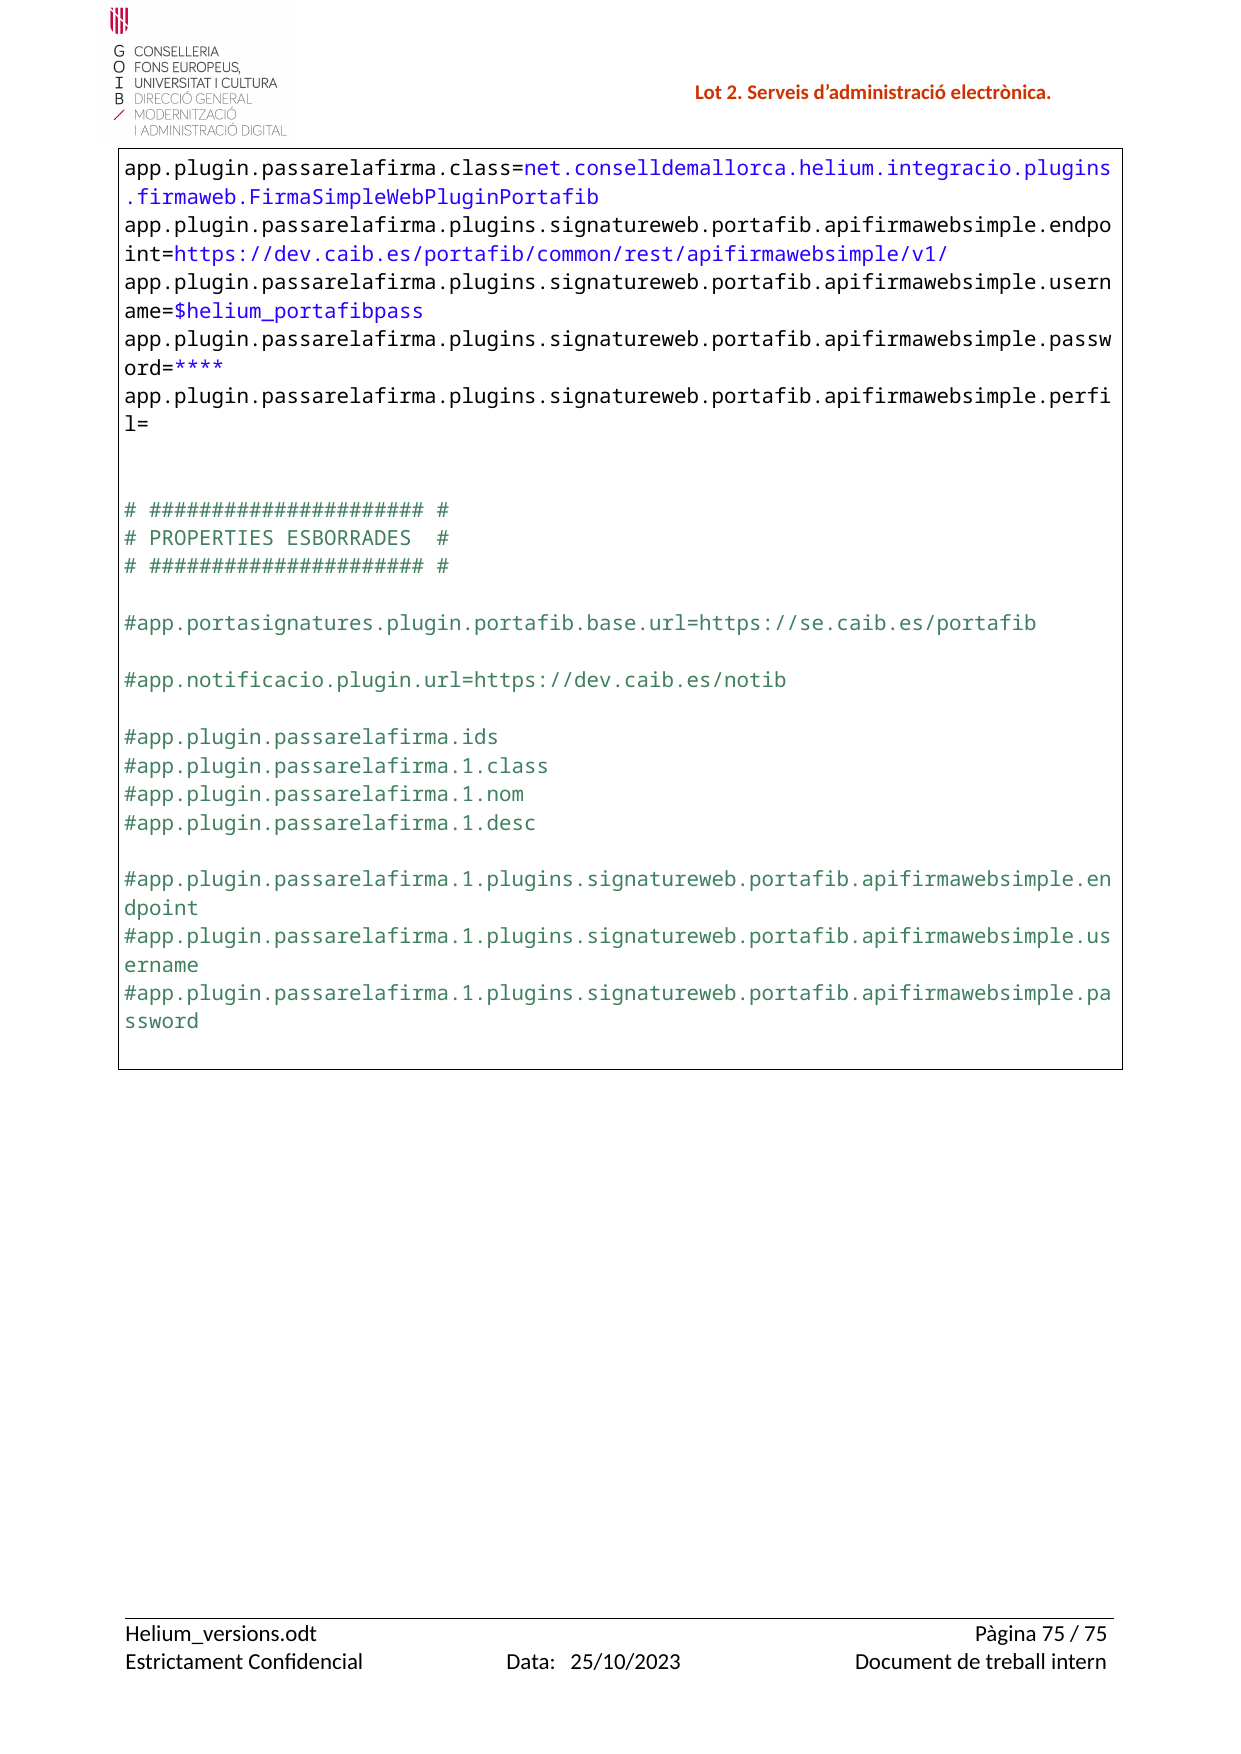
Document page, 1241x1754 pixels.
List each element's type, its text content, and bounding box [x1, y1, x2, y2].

picture [100, 0, 297, 144]
table_header app.plugin.passarelafirma.class=net.conselldemallorca.helium.integracio.plugins.firmaweb.FirmaSimpleWebPluginPortafib app.plugin.passarelafirma.plugins.signatureweb.portafib.apifirmawebsimple.endpoint=https://dev.caib.es/portafib/common/rest/apifirmawebsimple/v1/ app.plugin.passarelafirma.plugins.signatureweb.portafib.apifirmawebsimple.username=$helium_portafibpass app.plugin.passarelafirma.plugins.signatureweb.portafib.apifirmawebsimple.password=**** app.plugin.passarelafirma.plugins.signatureweb.portafib.apifirmawebsimple.perfil= # ###################### # # PROPERTIES ESBORRADES # # ###################### # #app.portasignatures.plugin.portafib.base.url=https://se.caib.es/portafib #app.notificacio.plugin.url=https://dev.caib.es/notib #app.plugin.passarelafirma.ids #app.plugin.passarelafirma.1.class #app.plugin.passarelafirma.1.nom #app.plugin.passarelafirma.1.desc #app.plugin.passarelafirma.1.plugins.signatureweb.portafib.apifirmawebsimple.endpoint #app.plugin.passarelafirma.1.plugins.signatureweb.portafib.apifirmawebsimple.username #app.plugin.passarelafirma.1.plugins.signatureweb.portafib.apifirmawebsimple.password [119, 149, 1122, 1069]
